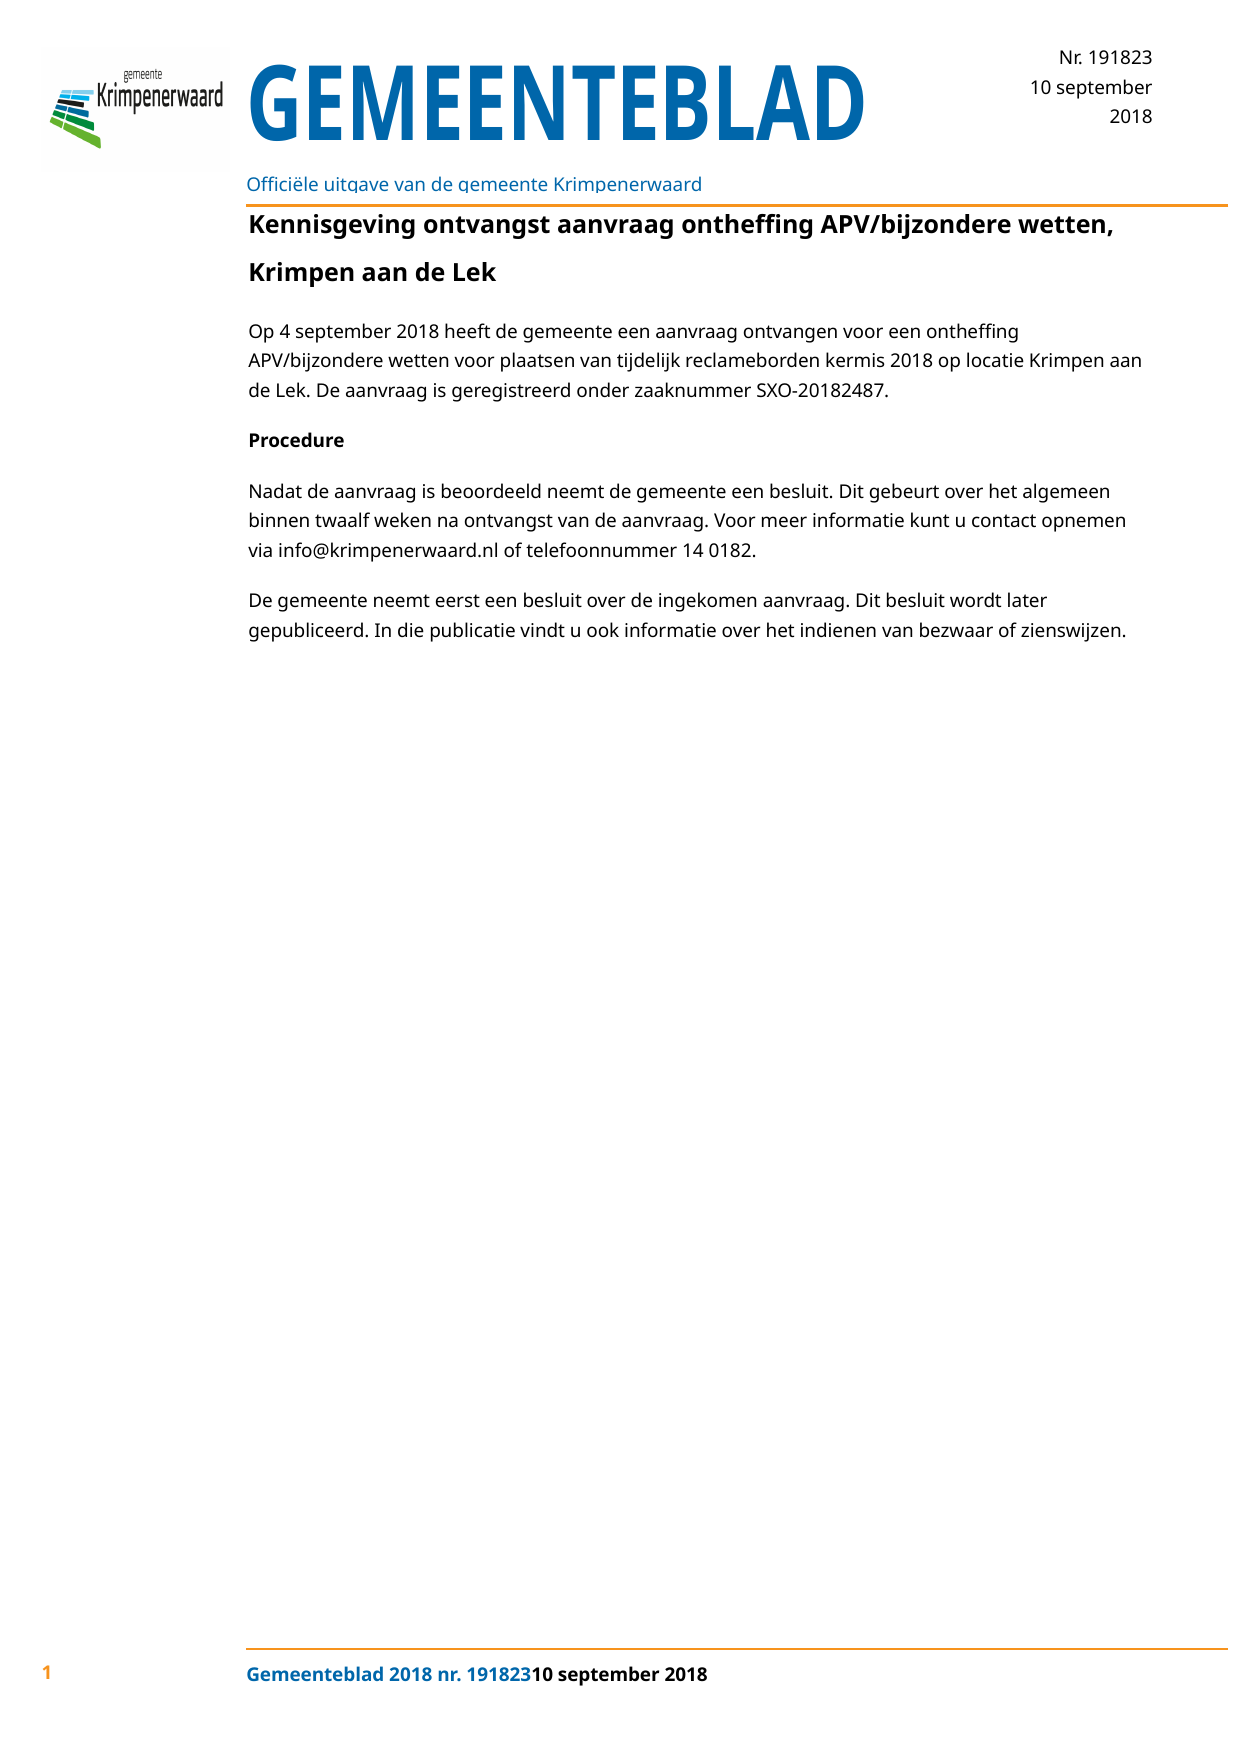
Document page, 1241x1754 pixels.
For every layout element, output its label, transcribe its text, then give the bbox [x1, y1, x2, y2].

text Nadat de aanvraag is beoordeeld neemt de gemeente een besluit. Dit gebeurt over het algemeen binnen twaalf weken na ontvangst van de aanvraag. Voor meer informatie kunt u contact opnemen via info@krimpenerwaard.nl of telefoonnummer 14 0182. [248, 478, 1152, 563]
text Procedure [248, 427, 1152, 453]
text De gemeente neemt eerst een besluit over de ingekomen aanvraag. Dit besluit wordt later gepubliceerd. In die publicatie vindt u ook informatie over het indienen van bezwaar of zienswijzen. [248, 587, 1152, 643]
picture [41, 47, 231, 172]
text Op 4 september 2018 heeft de gemeente een aanvraag ontvangen voor een ontheffing APV/bijzondere wetten voor plaatsen van tijdelijk reclameborden kermis 2018 op locatie Krimpen aan de Lek. De aanvraag is geregistreerd onder zaaknummer SXO-20182487. [248, 318, 1152, 403]
text Kennisgeving ontvangst aanvraag ontheffing APV/bijzondere wetten, Krimpen aan de Lek [248, 207, 1152, 288]
